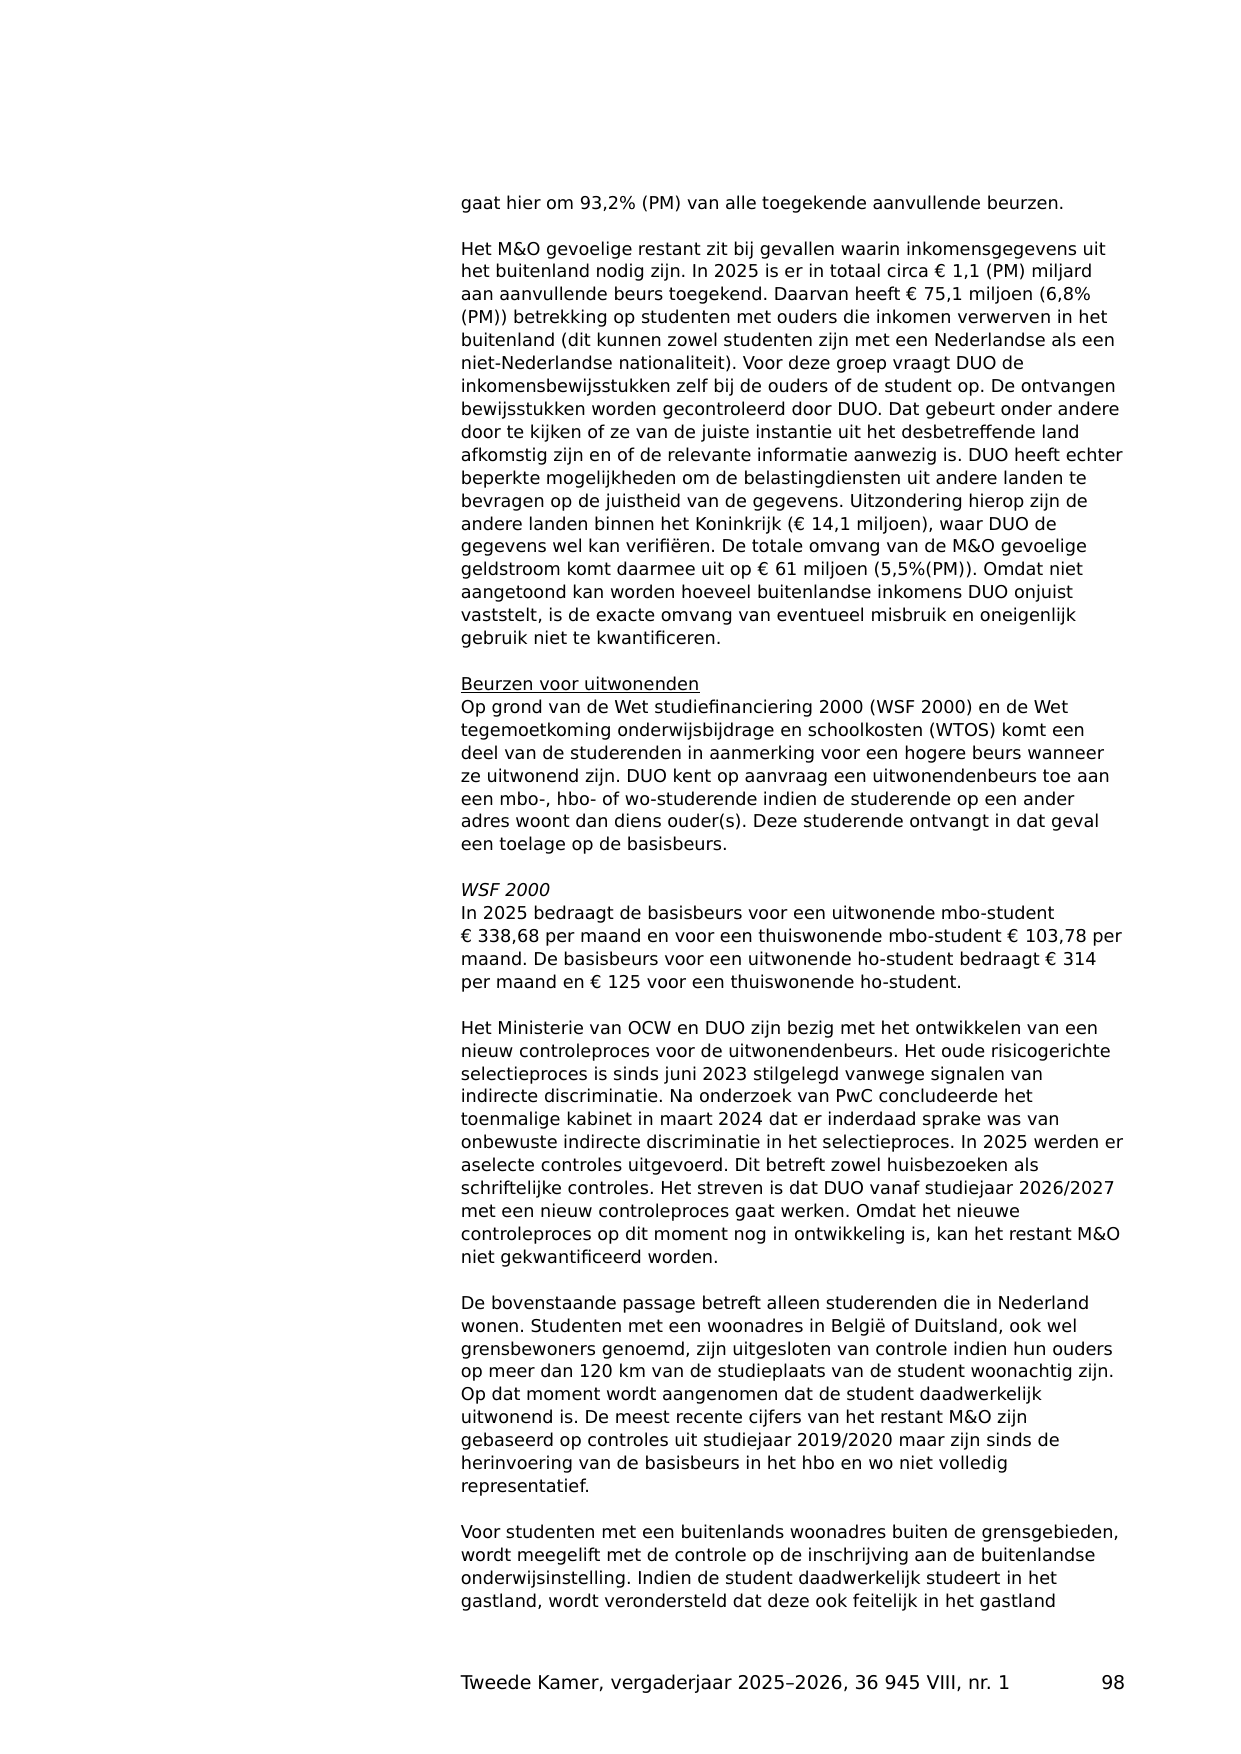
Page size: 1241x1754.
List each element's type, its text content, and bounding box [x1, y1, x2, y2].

text gaat hier om 93,2% (PM) van alle toegekende aanvullende beurzen. [461, 191, 1125, 214]
text Het Ministerie van OCW en DUO zijn bezig met het ontwikkelen van een nieuw controleproces voor de uitwonendenbeurs. Het oude risicogerichte selectieproces is sinds juni 2023 stilgelegd vanwege signalen van indirecte discriminatie. Na onderzoek van PwC concludeerde het toenmalige kabinet in maart 2024 dat er inderdaad sprake was van onbewuste indirecte discriminatie in het selectieproces. In 2025 werden er aselecte controles uitgevoerd. Dit betreft zowel huisbezoeken als schriftelijke controles. Het streven is dat DUO vanaf studiejaar 2026/2027 met een nieuw controleproces gaat werken. Omdat het nieuwe controleproces op dit moment nog in ontwikkeling is, kan het restant M&O niet gekwantificeerd worden. [461, 1016, 1125, 1268]
text Voor studenten met een buitenlands woonadres buiten de grensgebieden, wordt meegelift met de controle op de inschrijving aan de buitenlandse onderwijsinstelling. Indien de student daadwerkelijk studeert in het gastland, wordt verondersteld dat deze ook feitelijk in het gastland [461, 1520, 1125, 1612]
text Het M&O gevoelige restant zit bij gevallen waarin inkomensgegevens uit het buitenland nodig zijn. In 2025 is er in totaal circa € 1,1 (PM) miljard aan aanvullende beurs toegekend. Daarvan heeft € 75,1 miljoen (6,8%(PM)) betrekking op studenten met ouders die inkomen verwerven in het buitenland (dit kunnen zowel studenten zijn met een Nederlandse als een niet-Nederlandse nationaliteit). Voor deze groep vraagt DUO de inkomensbewijsstukken zelf bij de ouders of de student op. De ontvangen bewijsstukken worden gecontroleerd door DUO. Dat gebeurt onder andere door te kijken of ze van de juiste instantie uit het desbetreffende land afkomstig zijn en of de relevante informatie aanwezig is. DUO heeft echter beperkte mogelijkheden om de belastingdiensten uit andere landen te bevragen op de juistheid van de gegevens. Uitzondering hierop zijn de andere landen binnen het Koninkrijk (€ 14,1 miljoen), waar DUO de gegevens wel kan verifiëren. De totale omvang van de M&O gevoelige geldstroom komt daarmee uit op € 61 miljoen (5,5%(PM)). Omdat niet aangetoond kan worden hoeveel buitenlandse inkomens DUO onjuist vaststelt, is de exacte omvang van eventueel misbruik en oneigenlijk gebruik niet te kwantificeren. [461, 237, 1125, 649]
text De bovenstaande passage betreft alleen studerenden die in Nederland wonen. Studenten met een woonadres in België of Duitsland, ook wel grensbewoners genoemd, zijn uitgesloten van controle indien hun ouders op meer dan 120 km van de studieplaats van de student woonachtig zijn. Op dat moment wordt aangenomen dat de student daadwerkelijk uitwonend is. De meest recente cijfers van het restant M&O zijn gebaseerd op controles uit studiejaar 2019/2020 maar zijn sinds de herinvoering van de basisbeurs in het hbo en wo niet volledig representatief. [461, 1291, 1125, 1497]
text WSF 2000 In 2025 bedraagt de basisbeurs voor een uitwonende mbo-student € 338,68 per maand en voor een thuiswonende mbo-student € 103,78 per maand. De basisbeurs voor een uitwonende ho-student bedraagt € 314 per maand en € 125 voor een thuiswonende ho-student. [461, 878, 1125, 993]
text Beurzen voor uitwonenden Op grond van de Wet studiefinanciering 2000 (WSF 2000) en de Wet tegemoetkoming onderwijsbijdrage en schoolkosten (WTOS) komt een deel van de studerenden in aanmerking voor een hogere beurs wanneer ze uitwonend zijn. DUO kent op aanvraag een uitwonendenbeurs toe aan een mbo-, hbo- of wo-studerende indien de studerende op een ander adres woont dan diens ouder(s). Deze studerende ontvangt in dat geval een toelage op de basisbeurs. [461, 672, 1125, 855]
